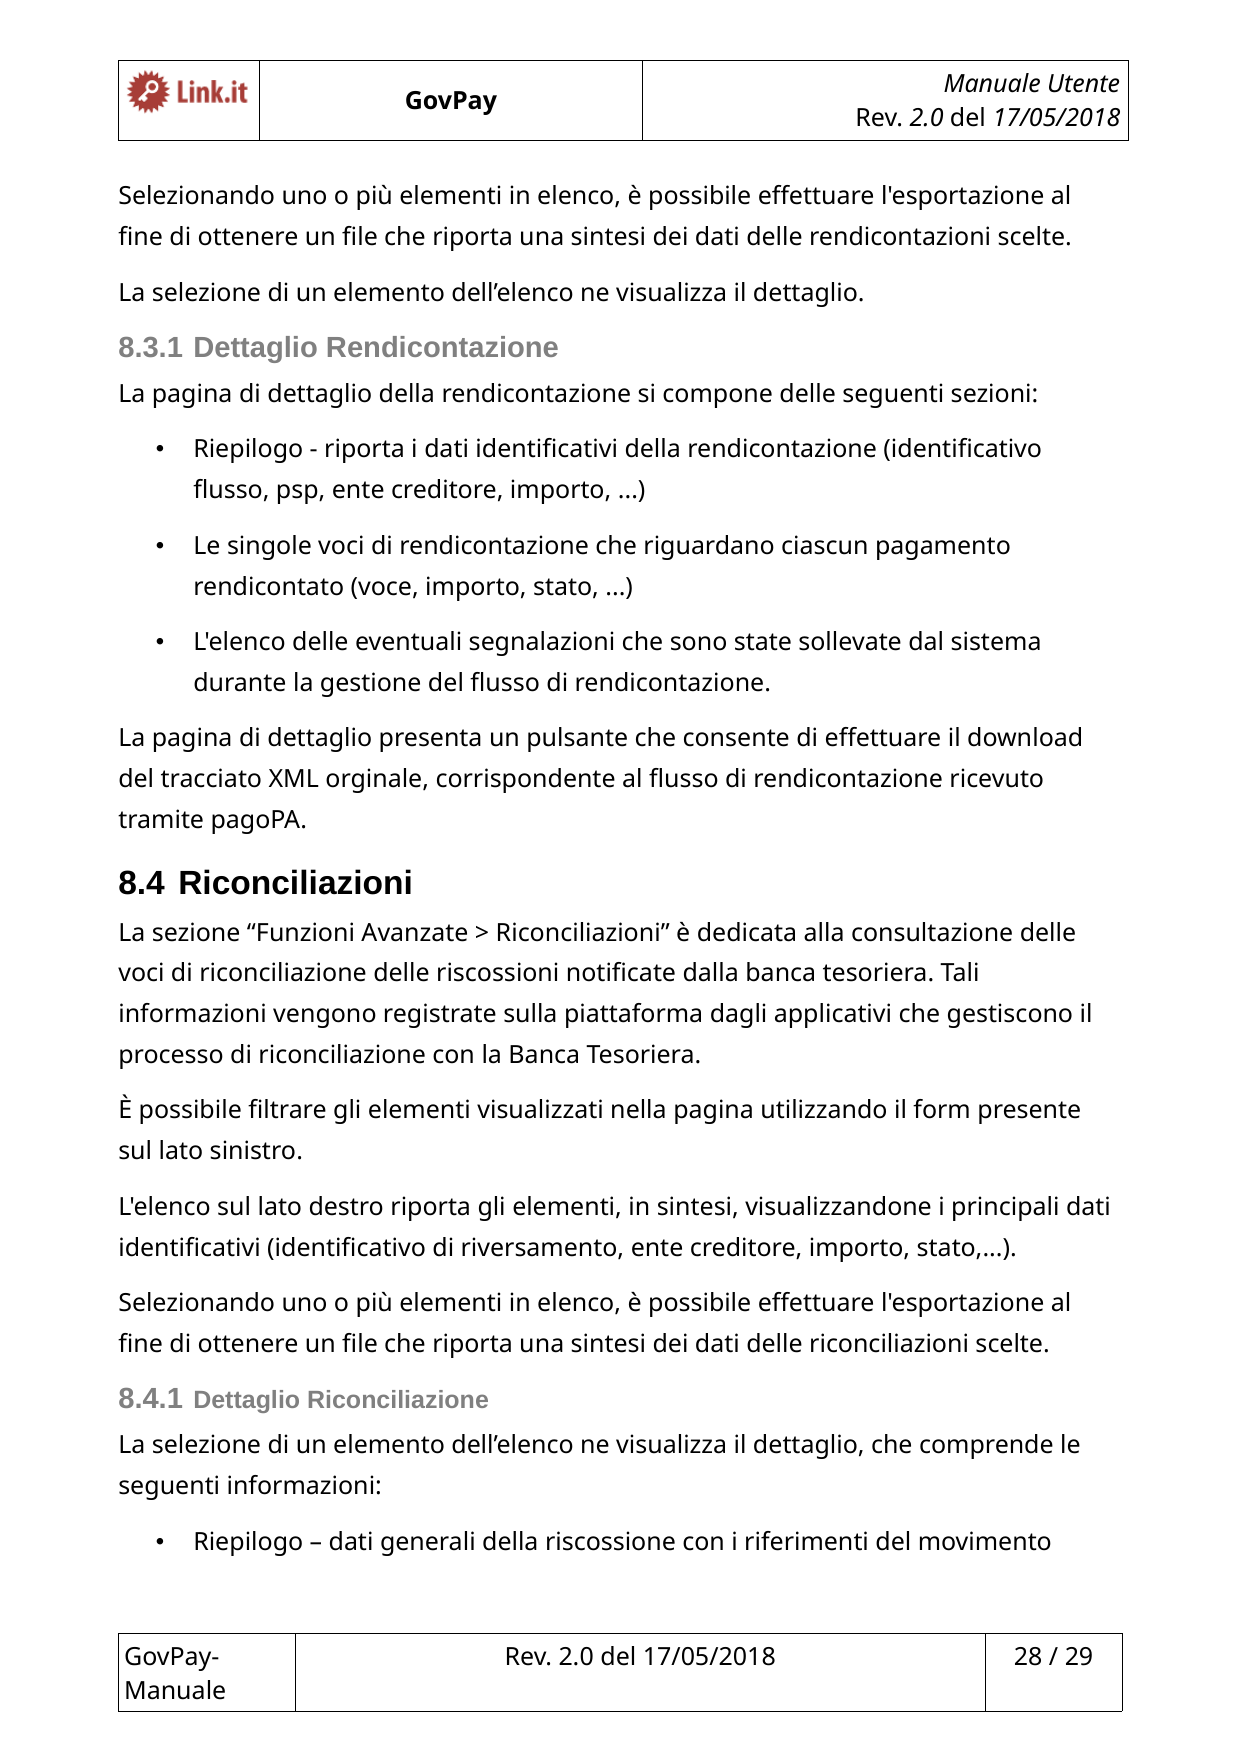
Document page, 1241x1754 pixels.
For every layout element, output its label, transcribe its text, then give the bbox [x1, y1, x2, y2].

text L'elenco sul lato destro riporta gli elementi, in sintesi, visualizzandone i principali dati identificativi (identificativo di riversamento, ente creditore, importo, stato,...). [118, 1188, 1122, 1263]
list L'elenco delle eventuali segnalazioni che sono state sollevate dal sistema durante la gestione del flusso di rendicontazione. [156, 623, 1122, 698]
text Selezionando uno o più elementi in elenco, è possibile effettuare l'esportazione al fine di ottenere un file che riporta una sintesi dei dati delle rendicontazioni scelte. [118, 178, 1122, 253]
subtitle Dettaglio Rendicontazione [118, 329, 1122, 363]
list Riepilogo – dati generali della riscossione con i riferimenti del movimento [156, 1523, 1122, 1557]
text Selezionando uno o più elementi in elenco, è possibile effettuare l'esportazione al fine di ottenere un file che riporta una sintesi dei dati delle riconciliazioni scelte. [118, 1285, 1122, 1359]
text La pagina di dettaglio della rendicontazione si compone delle seguenti sezioni: [118, 376, 1122, 410]
text La selezione di un elemento dell’elenco ne visualizza il dettaglio. [118, 274, 1122, 308]
text È possibile filtrare gli elementi visualizzati nella pagina utilizzando il form presente sul lato sinistro. [118, 1092, 1122, 1167]
text La pagina di dettaglio presenta un pulsante che consente di effettuare il download del tracciato XML orginale, corrispondente al flusso di rendicontazione ricevuto tramite pagoPA. [118, 720, 1122, 836]
list Le singole voci di rendicontazione che riguardano ciascun pagamento rendicontato (voce, importo, stato, ...) [156, 527, 1122, 602]
subtitle Riconciliazioni [118, 863, 1122, 902]
text La selezione di un elemento dell’elenco ne visualizza il dettaglio, che comprende le seguenti informazioni: [118, 1427, 1122, 1502]
text La sezione “Funzioni Avanzate > Riconciliazioni” è dedicata alla consultazione delle voci di riconciliazione delle riscossioni notificate dalla banca tesoriera. Tali informazioni vengono registrate sulla piattaforma dagli applicativi che gestiscono il processo di riconciliazione con la Banca Tesoriera. [118, 914, 1122, 1071]
subtitle Dettaglio Riconciliazione [118, 1381, 1122, 1414]
picture [123, 65, 254, 119]
list Riepilogo - riporta i dati identificativi della rendicontazione (identificativo flusso, psp, ente creditore, importo, ...) [156, 431, 1122, 506]
